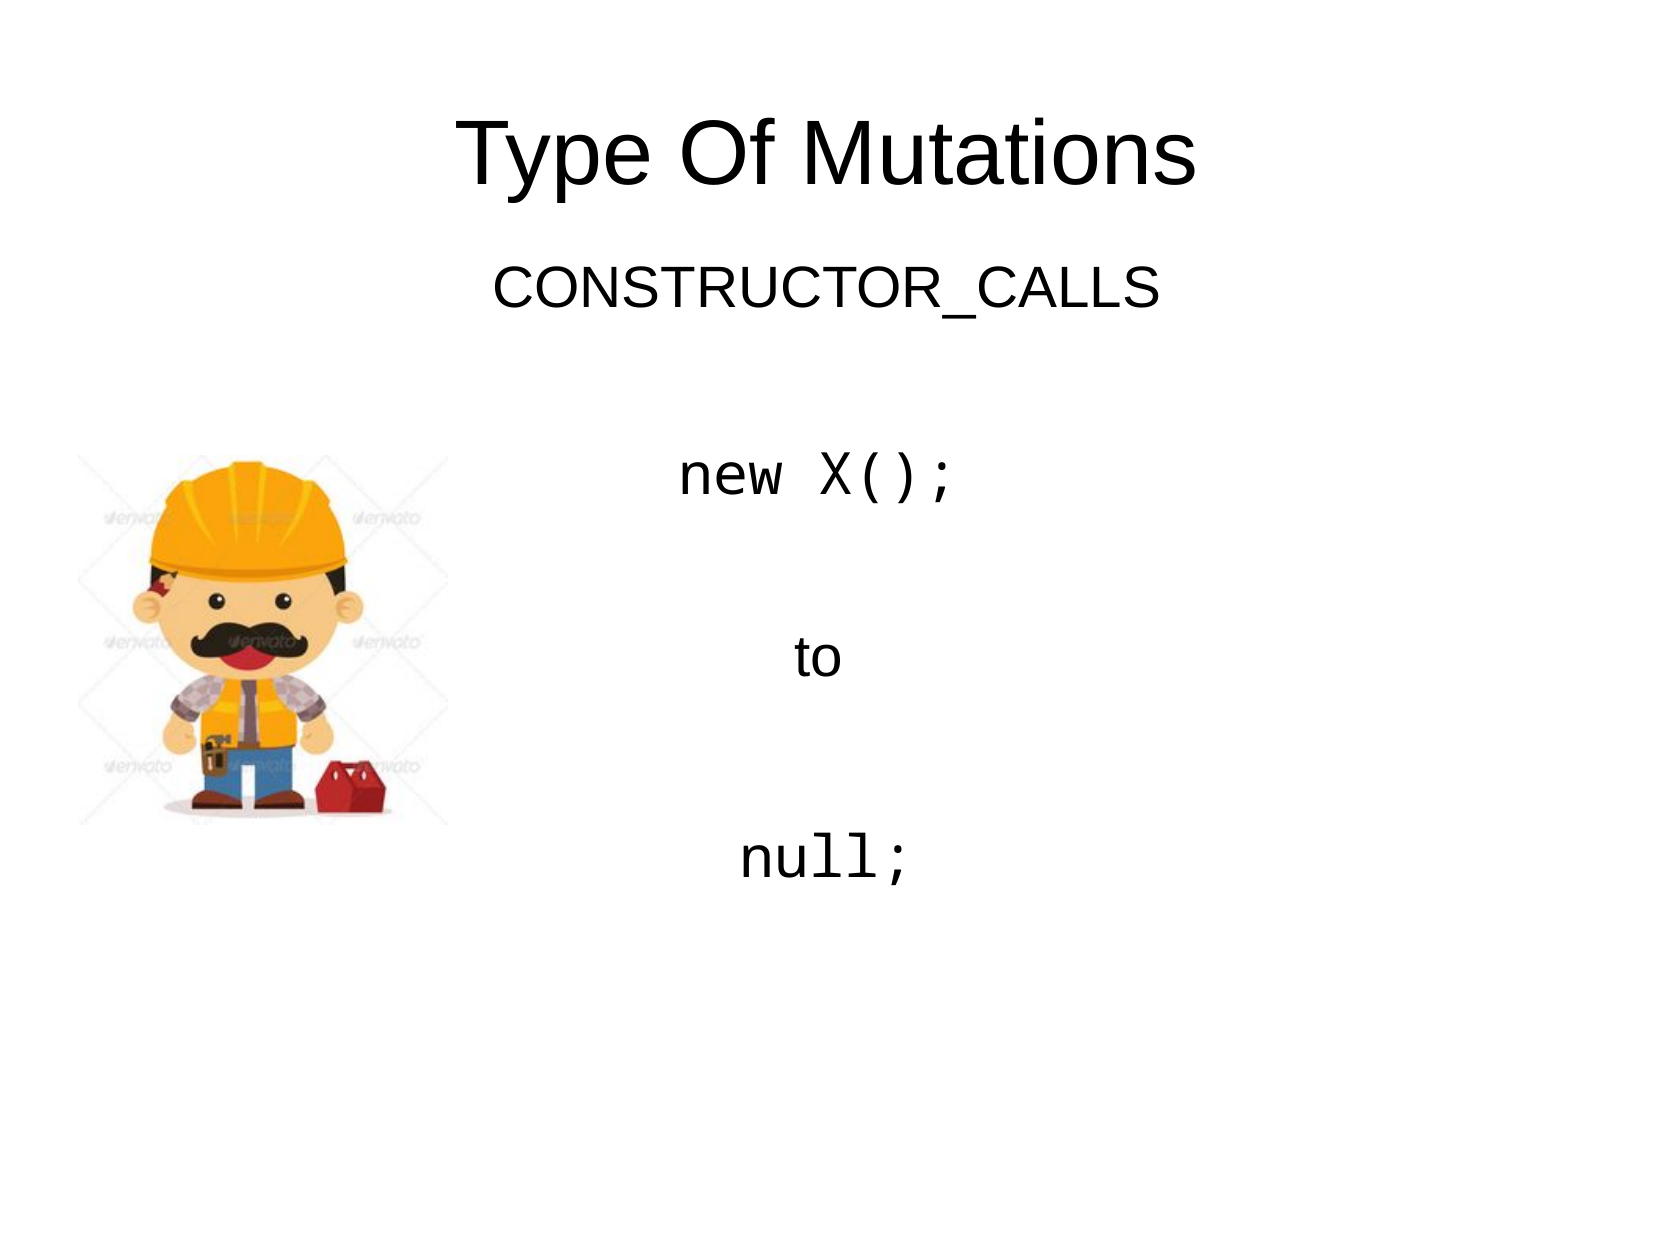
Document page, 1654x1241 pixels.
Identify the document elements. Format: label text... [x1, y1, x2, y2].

list CONSTRUCTOR_CALLS new X(); to null; [82, 254, 1571, 1135]
title Type Of Mutations [82, 49, 1571, 254]
picture [78, 455, 448, 825]
